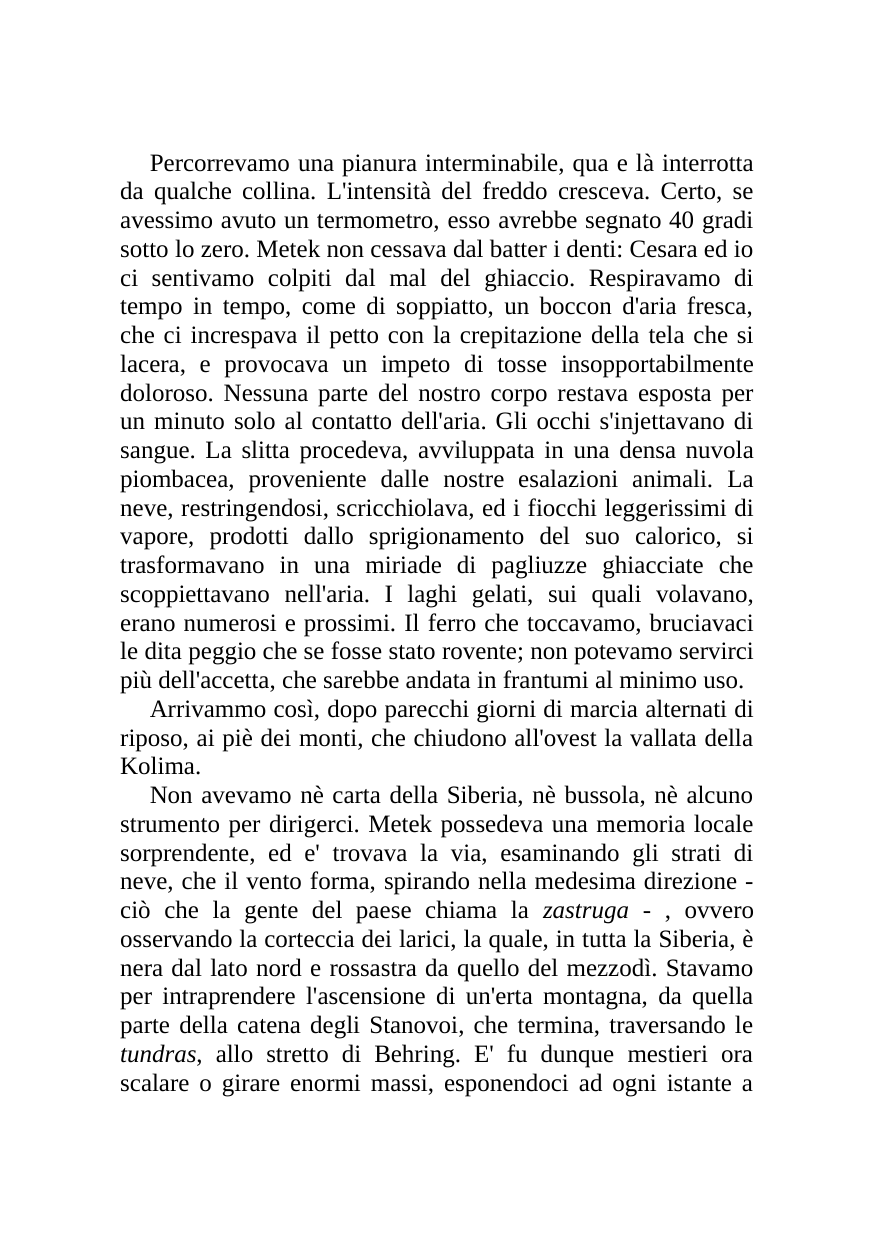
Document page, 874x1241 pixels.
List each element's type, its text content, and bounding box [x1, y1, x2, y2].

text Arrivammo così, dopo parecchi giorni di marcia alternati di riposo, ai piè dei monti, che chiudono all'ovest la vallata della Kolima. [120, 694, 754, 780]
text Percorrevamo una pianura interminabile, qua e là interrotta da qualche collina. L'intensità del freddo cresceva. Certo, se avessimo avuto un termometro, esso avrebbe segnato 40 gradi sotto lo zero. Metek non cessava dal batter i denti: Cesara ed io ci sentivamo colpiti dal mal del ghiaccio. Respiravamo di tempo in tempo, come di soppiatto, un boccon d'aria fresca, che ci increspava il petto con la crepitazione della tela che si lacera, e provocava un impeto di tosse insopportabilmente doloroso. Nessuna parte del nostro corpo restava esposta per un minuto solo al contatto dell'aria. Gli occhi s'injettavano di sangue. La slitta procedeva, avviluppata in una densa nuvola piombacea, proveniente dalle nostre esalazioni animali. La neve, restringendosi, scricchiolava, ed i fiocchi leggerissimi di vapore, prodotti dallo sprigionamento del suo calorico, si trasformavano in una miriade di pagliuzze ghiacciate che scoppiettavano nell'aria. I laghi gelati, sui quali volavano, erano numerosi e prossimi. Il ferro che toccavamo, bruciavaci le dita peggio che se fosse stato rovente; non potevamo servirci più dell'accetta, che sarebbe andata in frantumi al minimo uso. [120, 148, 754, 694]
text Non avevamo nè carta della Siberia, nè bussola, nè alcuno strumento per dirigerci. Metek possedeva una memoria locale sorprendente, ed e' trovava la via, esaminando gli strati di neve, che il vento forma, spirando nella medesima direzione - ciò che la gente del paese chiama la zastruga - , ovvero osservando la corteccia dei larici, la quale, in tutta la Siberia, è nera dal lato nord e rossastra da quello del mezzodì. Stavamo per intraprendere l'ascensione di un'erta montagna, da quella parte della catena degli Stanovoi, che termina, traversando le tundras, allo stretto di Behring. E' fu dunque mestieri ora scalare o girare enormi massi, esponendoci ad ogni istante a [120, 780, 754, 1096]
